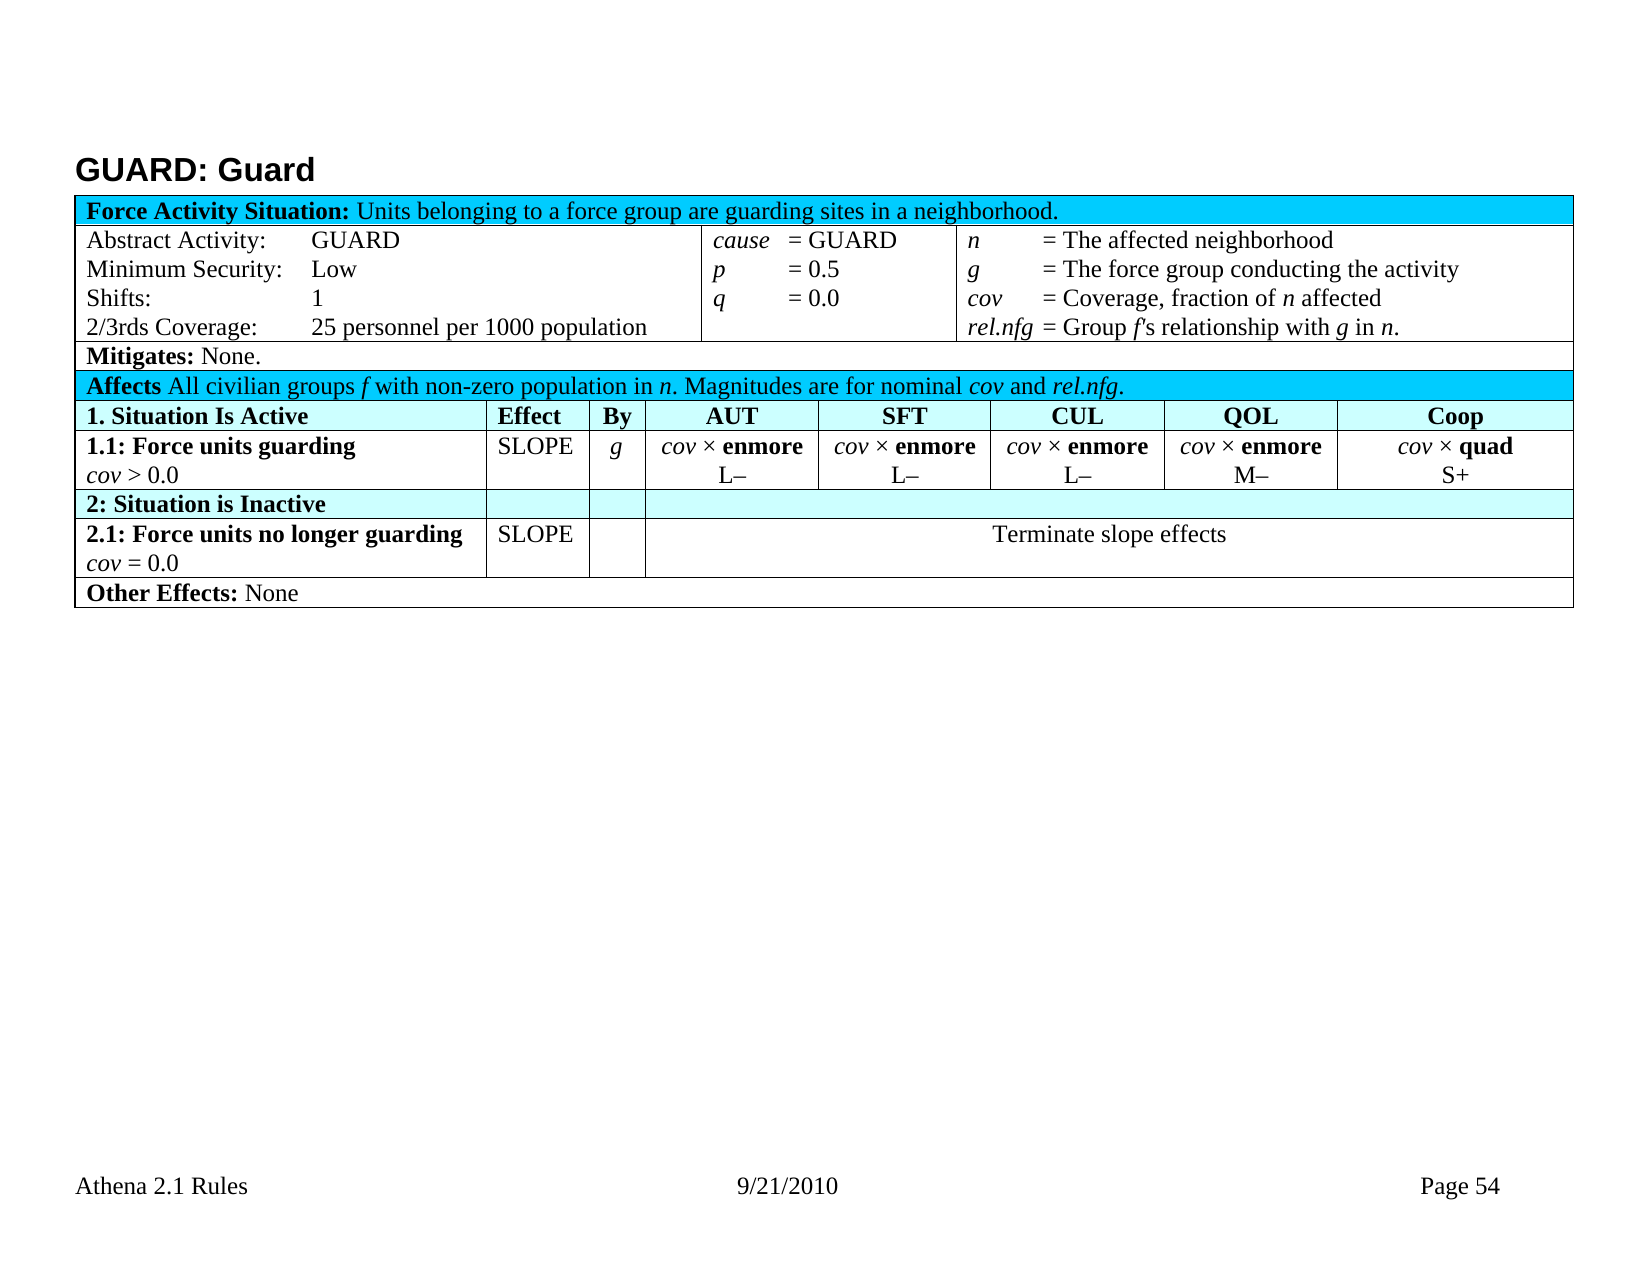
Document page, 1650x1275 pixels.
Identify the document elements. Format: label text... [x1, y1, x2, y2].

table_cell 1.1: Force units guarding cov > 0.0 [76, 431, 486, 488]
table_cell cov × enmore L– [991, 431, 1164, 488]
table_cell 2.1: Force units no longer guarding cov = 0.0 [76, 519, 486, 577]
table_cell QOL [1165, 401, 1337, 430]
table_cell AUT [646, 401, 818, 430]
table_cell 2: Situation is Inactive [76, 490, 486, 518]
table_cell [590, 490, 645, 518]
table_cell Mitigates: None. [76, 342, 1573, 370]
table_cell SLOPE [487, 519, 589, 577]
table_cell n = The affected neighborhood g = The force group conducting the activity cov = Coverage, fraction of n affected rel.nfg = Group f's relationship with g in n. [957, 226, 1573, 341]
table_cell g [590, 431, 645, 488]
table_cell Affects All civilian groups f with non-zero population in n. Magnitudes are for nominal cov and rel.nfg. [76, 371, 1573, 400]
table_cell cause = GUARD p = 0.5 q = 0.0 [702, 226, 956, 341]
table_cell cov × enmore L– [819, 431, 990, 488]
table_cell Coop [1338, 401, 1573, 430]
text GUARD: Guard [75, 150, 1575, 188]
table_cell [487, 490, 589, 518]
table_cell Other Effects: None [76, 578, 1573, 607]
table_cell Effect [487, 401, 589, 430]
table_cell SLOPE [487, 431, 589, 488]
table_cell cov × quad S+ [1338, 431, 1573, 488]
table_cell cov × enmore M– [1165, 431, 1337, 488]
table_cell [646, 490, 1573, 518]
table_cell By [590, 401, 645, 430]
table_cell 1. Situation Is Active [76, 401, 486, 430]
table_header Force Activity Situation: Units belonging to a force group are guarding sites in a neighborhood. [76, 196, 1573, 224]
table_cell SFT [819, 401, 990, 430]
table_cell cov × enmore L– [646, 431, 818, 488]
table_cell CUL [991, 401, 1164, 430]
table_cell Abstract Activity: GUARD Minimum Security: Low Shifts: 1 2/3rds Coverage: 25 personnel per 1000 population [76, 226, 701, 341]
table_cell Terminate slope effects [646, 519, 1573, 577]
table_cell [590, 519, 645, 577]
